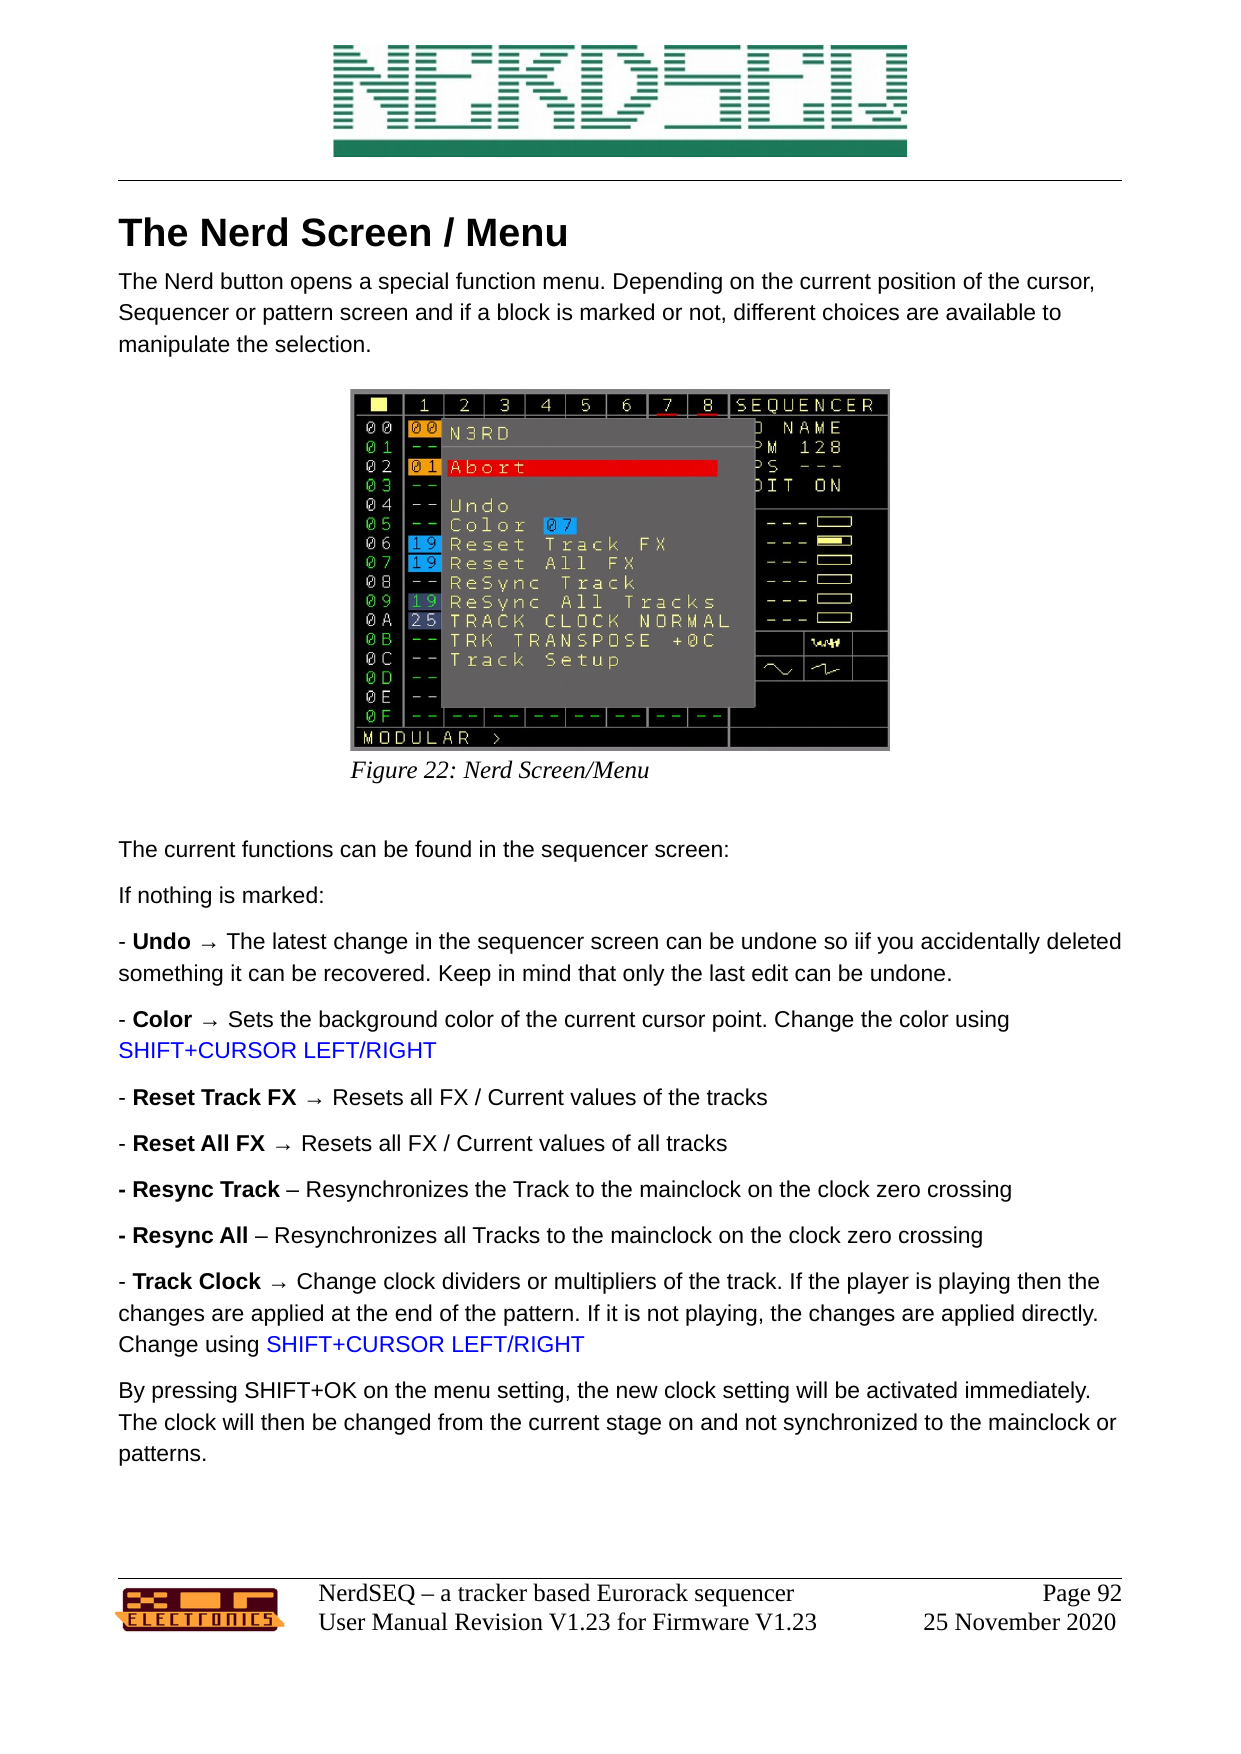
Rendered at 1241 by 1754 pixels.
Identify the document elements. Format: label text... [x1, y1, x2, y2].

text If nothing is marked: [118, 882, 1122, 908]
picture [350, 389, 890, 751]
text - Color → Sets the background color of the current cursor point. Change the color using SHIFT+CURSOR LEFT/RIGHT [118, 1006, 1122, 1064]
picture [333, 45, 908, 157]
text - Undo → The latest change in the sequencer screen can be undone so iif you accidentally deleted something it can be recovered. Keep in mind that only the last edit can be undone. [118, 928, 1122, 986]
picture [115, 1584, 285, 1634]
text - Track Clock → Change clock dividers or multipliers of the track. If the player is playing then the changes are applied at the end of the pattern. If it is not playing, the changes are applied directly. Change using SHIFT+CURSOR LEFT/RIGHT [118, 1268, 1122, 1357]
text The Nerd button opens a special function menu. Depending on the current position of the cursor, Sequencer or pattern screen and if a block is marked or not, different choices are available to manipulate the selection. [118, 268, 1122, 357]
text The current functions can be found in the sequencer screen: [118, 836, 1122, 862]
text - Resync Track – Resynchronizes the Track to the mainclock on the clock zero crossing [118, 1176, 1122, 1202]
text - Reset All FX → Resets all FX / Current values of all tracks [118, 1129, 1122, 1156]
subtitle The Nerd Screen / Menu [118, 209, 1122, 255]
text - Resync All – Resynchronizes all Tracks to the mainclock on the clock zero crossing [118, 1222, 1122, 1248]
text By pressing SHIFT+OK on the menu setting, the new clock setting will be activated immediately. The clock will then be changed from the current stage on and not synchronized to the mainclock or patterns. [118, 1377, 1122, 1467]
text - Reset Track FX → Resets all FX / Current values of the tracks [118, 1083, 1122, 1110]
text Figure 22: Nerd Screen/Menu [350, 751, 890, 784]
